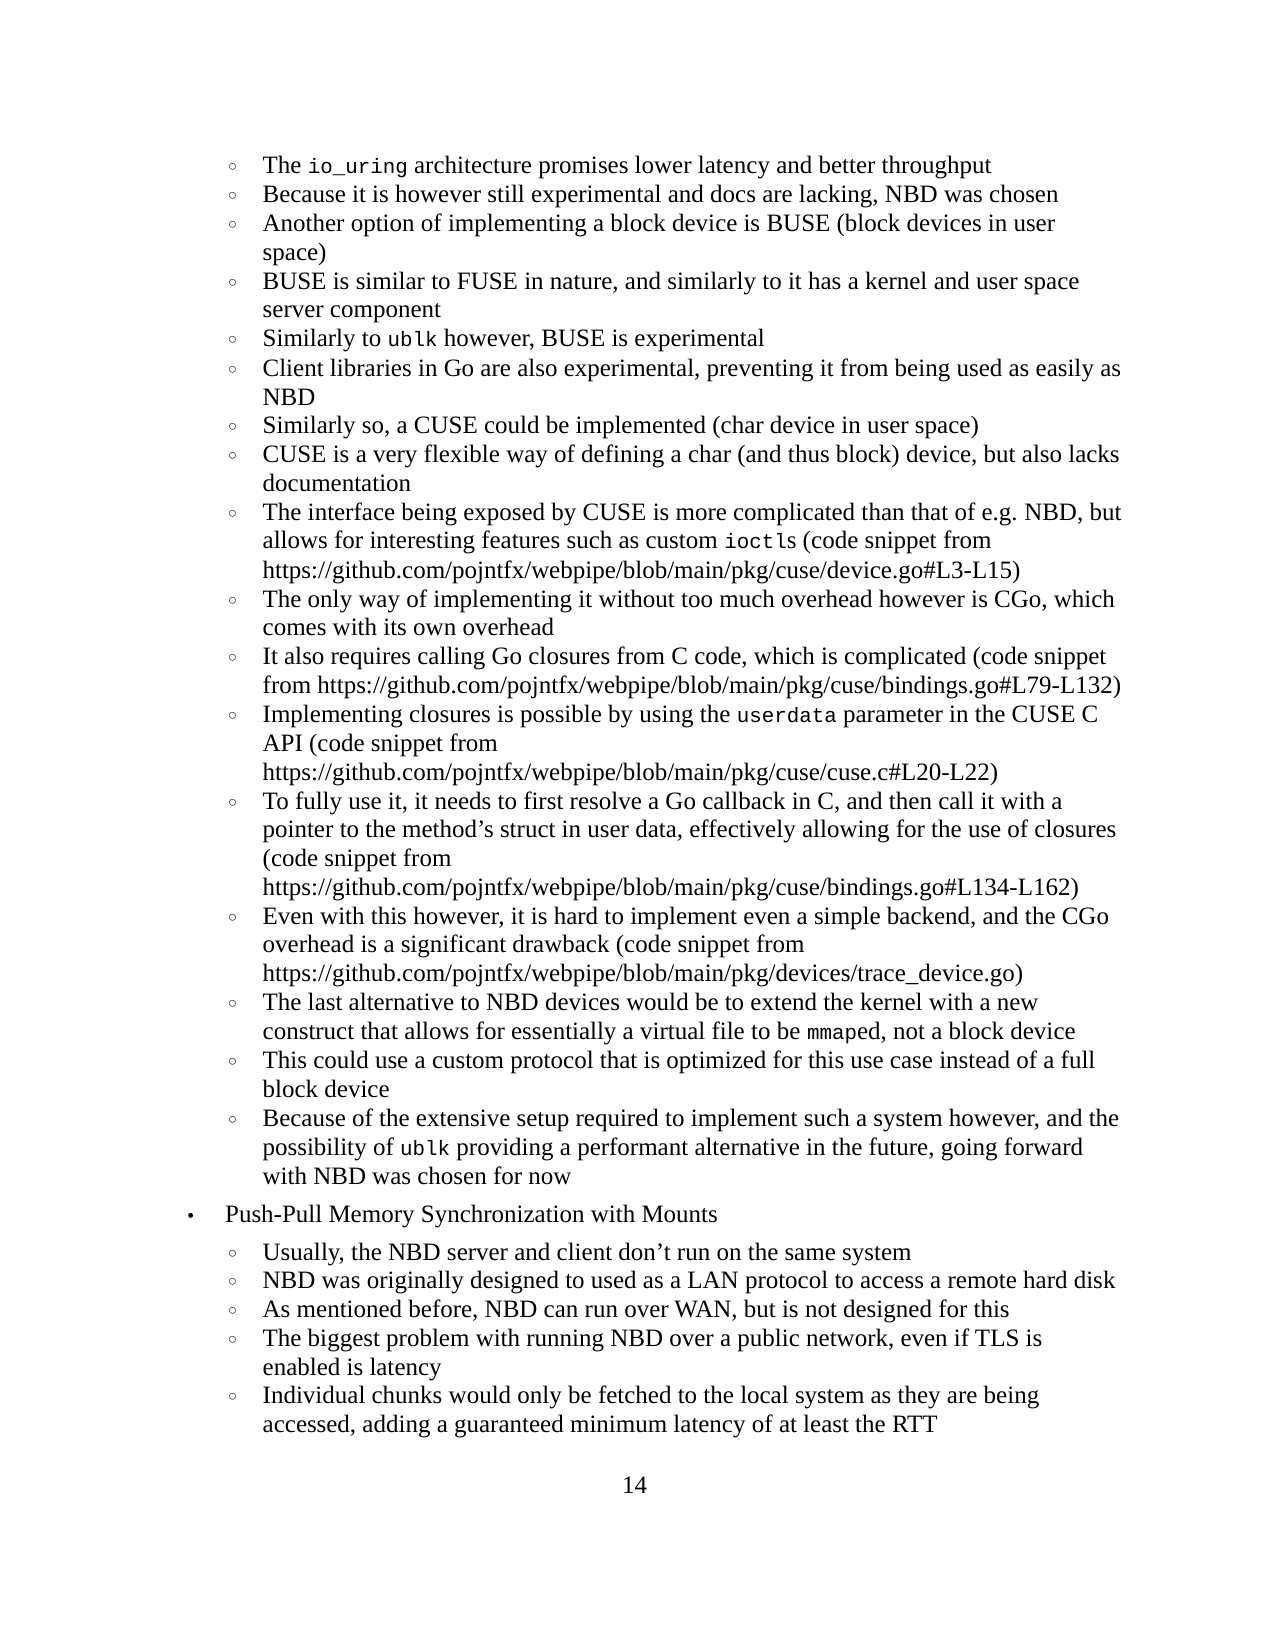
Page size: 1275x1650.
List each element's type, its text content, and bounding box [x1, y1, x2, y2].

list Because of the extensive setup required to implement such a system however, and the possibility of ublk providing a performant alternative in the future, going forward with NBD was chosen for now [225, 1103, 1125, 1190]
list CUSE is a very flexible way of defining a char (and thus block) device, but also lacks documentation [225, 439, 1125, 497]
list Even with this however, it is hard to implement even a simple backend, and the CGo overhead is a significant drawback (code snippet from https://github.com/pojntfx/webpipe/blob/main/pkg/devices/trace_device.go) [225, 901, 1125, 987]
list Usually, the NBD server and client don’t run on the same system [225, 1237, 1125, 1265]
list As mentioned before, NBD can run over WAN, but is not designed for this [225, 1294, 1125, 1323]
list The interface being exposed by CUSE is more complicated than that of e.g. NBD, but allows for interesting features such as custom ioctls (code snippet from https://github.com/pojntfx/webpipe/blob/main/pkg/cuse/device.go#L3-L15) [225, 497, 1125, 584]
list Another option of implementing a block device is BUSE (block devices in user space) [225, 208, 1125, 266]
list This could use a custom protocol that is optimized for this use case instead of a full block device [225, 1045, 1125, 1103]
list The last alternative to NBD devices would be to extend the kernel with a new construct that allows for essentially a virtual file to be mmaped, not a block device [225, 987, 1125, 1045]
list Implementing closures is possible by using the userdata parameter in the CUSE C API (code snippet from https://github.com/pojntfx/webpipe/blob/main/pkg/cuse/cuse.c#L20-L22) [225, 699, 1125, 786]
list Similarly so, a CUSE could be implemented (char device in user space) [225, 410, 1125, 439]
list Client libraries in Go are also experimental, preventing it from being used as easily as NBD [225, 353, 1125, 410]
list BUSE is similar to FUSE in nature, and similarly to it has a kernel and user space server component [225, 266, 1125, 323]
list It also requires calling Go closures from C code, which is complicated (code snippet from https://github.com/pojntfx/webpipe/blob/main/pkg/cuse/bindings.go#L79-L132) [225, 641, 1125, 699]
list The io_uring architecture promises lower latency and better throughput [225, 150, 1125, 179]
list The biggest problem with running NBD over a public network, even if TLS is enabled is latency [225, 1323, 1125, 1380]
list NBD was originally designed to used as a LAN protocol to access a remote hard disk [225, 1265, 1125, 1294]
list To fully use it, it needs to first resolve a Go callback in C, and then call it with a pointer to the method’s struct in user data, effectively allowing for the use of closures (code snippet from https://github.com/pojntfx/webpipe/blob/main/pkg/cuse/bindings.go#L134-L162) [225, 786, 1125, 901]
list The only way of implementing it without too much overhead however is CGo, which comes with its own overhead [225, 584, 1125, 641]
list Similarly to ublk however, BUSE is experimental [225, 323, 1125, 353]
list Push-Pull Memory Synchronization with Mounts [187, 1199, 1125, 1228]
list Because it is however still experimental and docs are lacking, NBD was chosen [225, 179, 1125, 208]
list Individual chunks would only be fetched to the local system as they are being accessed, adding a guaranteed minimum latency of at least the RTT [225, 1380, 1125, 1438]
